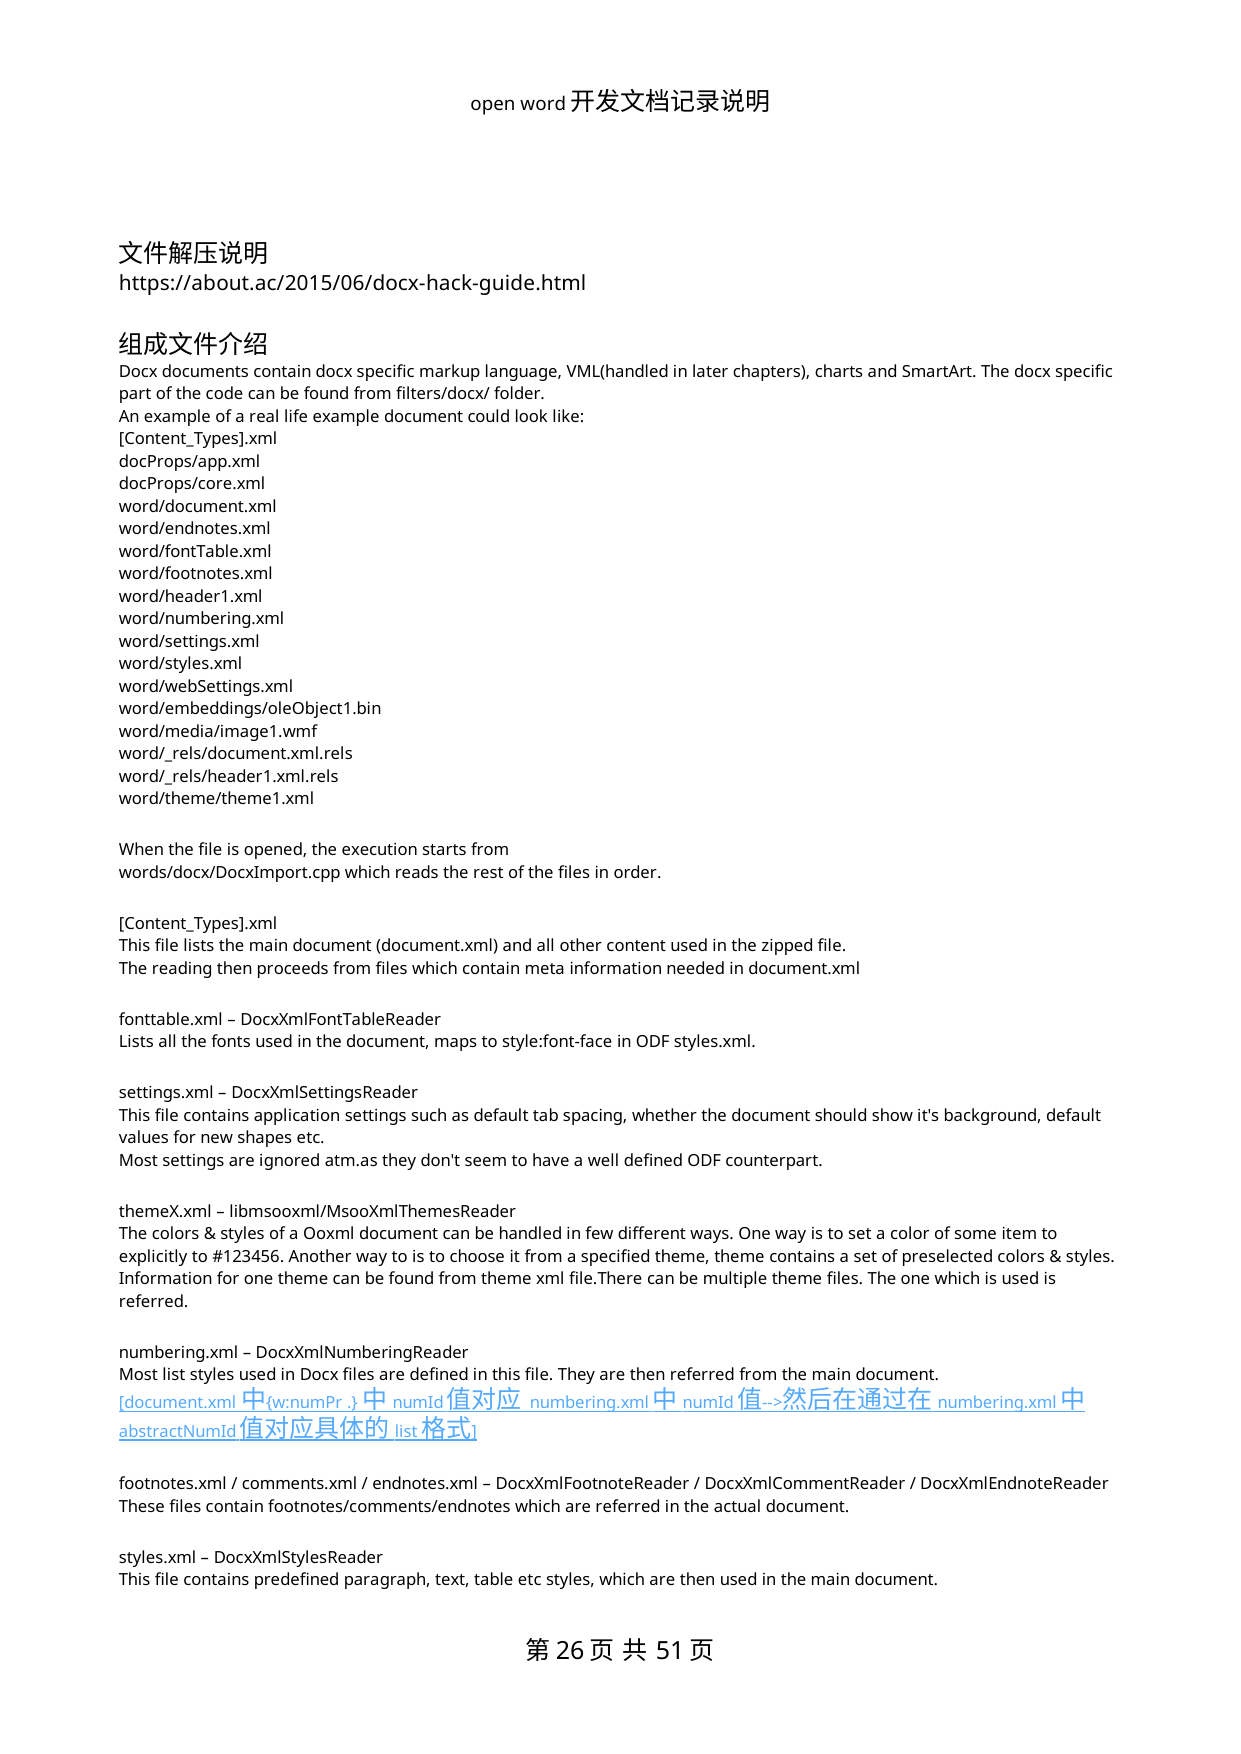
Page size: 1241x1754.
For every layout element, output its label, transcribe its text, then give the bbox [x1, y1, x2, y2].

text 文件解压说明 [119, 239, 1121, 268]
text word/embeddings/oleObject1.bin [119, 697, 1121, 719]
text When the file is opened, the execution starts from [119, 838, 1121, 861]
text Most settings are ignored atm.as they don't seem to have a well defined ODF counterpart. [119, 1149, 1121, 1171]
text This file contains application settings such as default tab spacing, whether the document should show it's background, default values for new shapes etc. [119, 1104, 1121, 1149]
text word/header1.xml [119, 584, 1121, 607]
text word/document.xml [119, 494, 1121, 517]
text word/webSettings.xml [119, 674, 1121, 697]
text Lists all the fonts used in the document, maps to style:font-face in ODF styles.xml. [119, 1030, 1121, 1053]
text [Content_Types].xml [119, 427, 1121, 449]
text The colors & styles of a Ooxml document can be handled in few different ways. One way is to set a color of some item to explicitly to #123456. Another way to is to choose it from a specified theme, theme contains a set of preselected colors & styles. Information for one theme can be found from theme xml file.There can be multiple theme files. The one which is used is referred. [119, 1222, 1121, 1312]
text [document.xml 中{w:numPr .} 中numId值对应 numbering.xml中numId值-->然后在通过在numbering.xml中abstractNumId值对应具体的list格式] [119, 1386, 1121, 1444]
text fonttable.xml – DocxXmlFontTableReader [119, 1008, 1121, 1030]
text word/_rels/document.xml.rels [119, 742, 1121, 764]
text Most list styles used in Docx files are defined in this file. They are then referred from the main document. [119, 1363, 1121, 1386]
text word/settings.xml [119, 629, 1121, 652]
text word/styles.xml [119, 652, 1121, 674]
text An example of a real life example document could look like: [119, 404, 1121, 427]
text word/_rels/header1.xml.rels [119, 764, 1121, 787]
text Docx documents contain docx specific markup language, VML(handled in later chapters), charts and SmartArt. The docx specific part of the code can be found from filters/docx/ folder. [119, 359, 1121, 404]
text docProps/app.xml [119, 449, 1121, 472]
text [Content_Types].xml [119, 912, 1121, 934]
text numbering.xml – DocxXmlNumberingReader [119, 1341, 1121, 1363]
text word/media/image1.wmf [119, 719, 1121, 742]
text word/fontTable.xml [119, 539, 1121, 562]
text word/theme/theme1.xml [119, 787, 1121, 809]
text docProps/core.xml [119, 472, 1121, 494]
text 组成文件介绍 [119, 331, 1121, 359]
text word/endnotes.xml [119, 517, 1121, 539]
text words/docx/DocxImport.cpp which reads the rest of the files in order. [119, 861, 1121, 883]
text These files contain footnotes/comments/endnotes which are referred in the actual document. [119, 1495, 1121, 1517]
text This file contains predefined paragraph, text, table etc styles, which are then used in the main document. [119, 1568, 1121, 1591]
text word/footnotes.xml [119, 562, 1121, 584]
text settings.xml – DocxXmlSettingsReader [119, 1081, 1121, 1104]
text footnotes.xml / comments.xml / endnotes.xml – DocxXmlFootnoteReader / DocxXmlCommentReader / DocxXmlEndnoteReader [119, 1472, 1121, 1495]
text word/numbering.xml [119, 607, 1121, 629]
text https://about.ac/2015/06/docx-hack-guide.html [119, 268, 1121, 297]
text styles.xml – DocxXmlStylesReader [119, 1546, 1121, 1568]
text themeX.xml – libmsooxml/MsooXmlThemesReader [119, 1200, 1121, 1222]
text This file lists the main document (document.xml) and all other content used in the zipped file. [119, 934, 1121, 957]
text The reading then proceeds from files which contain meta information needed in document.xml [119, 957, 1121, 979]
